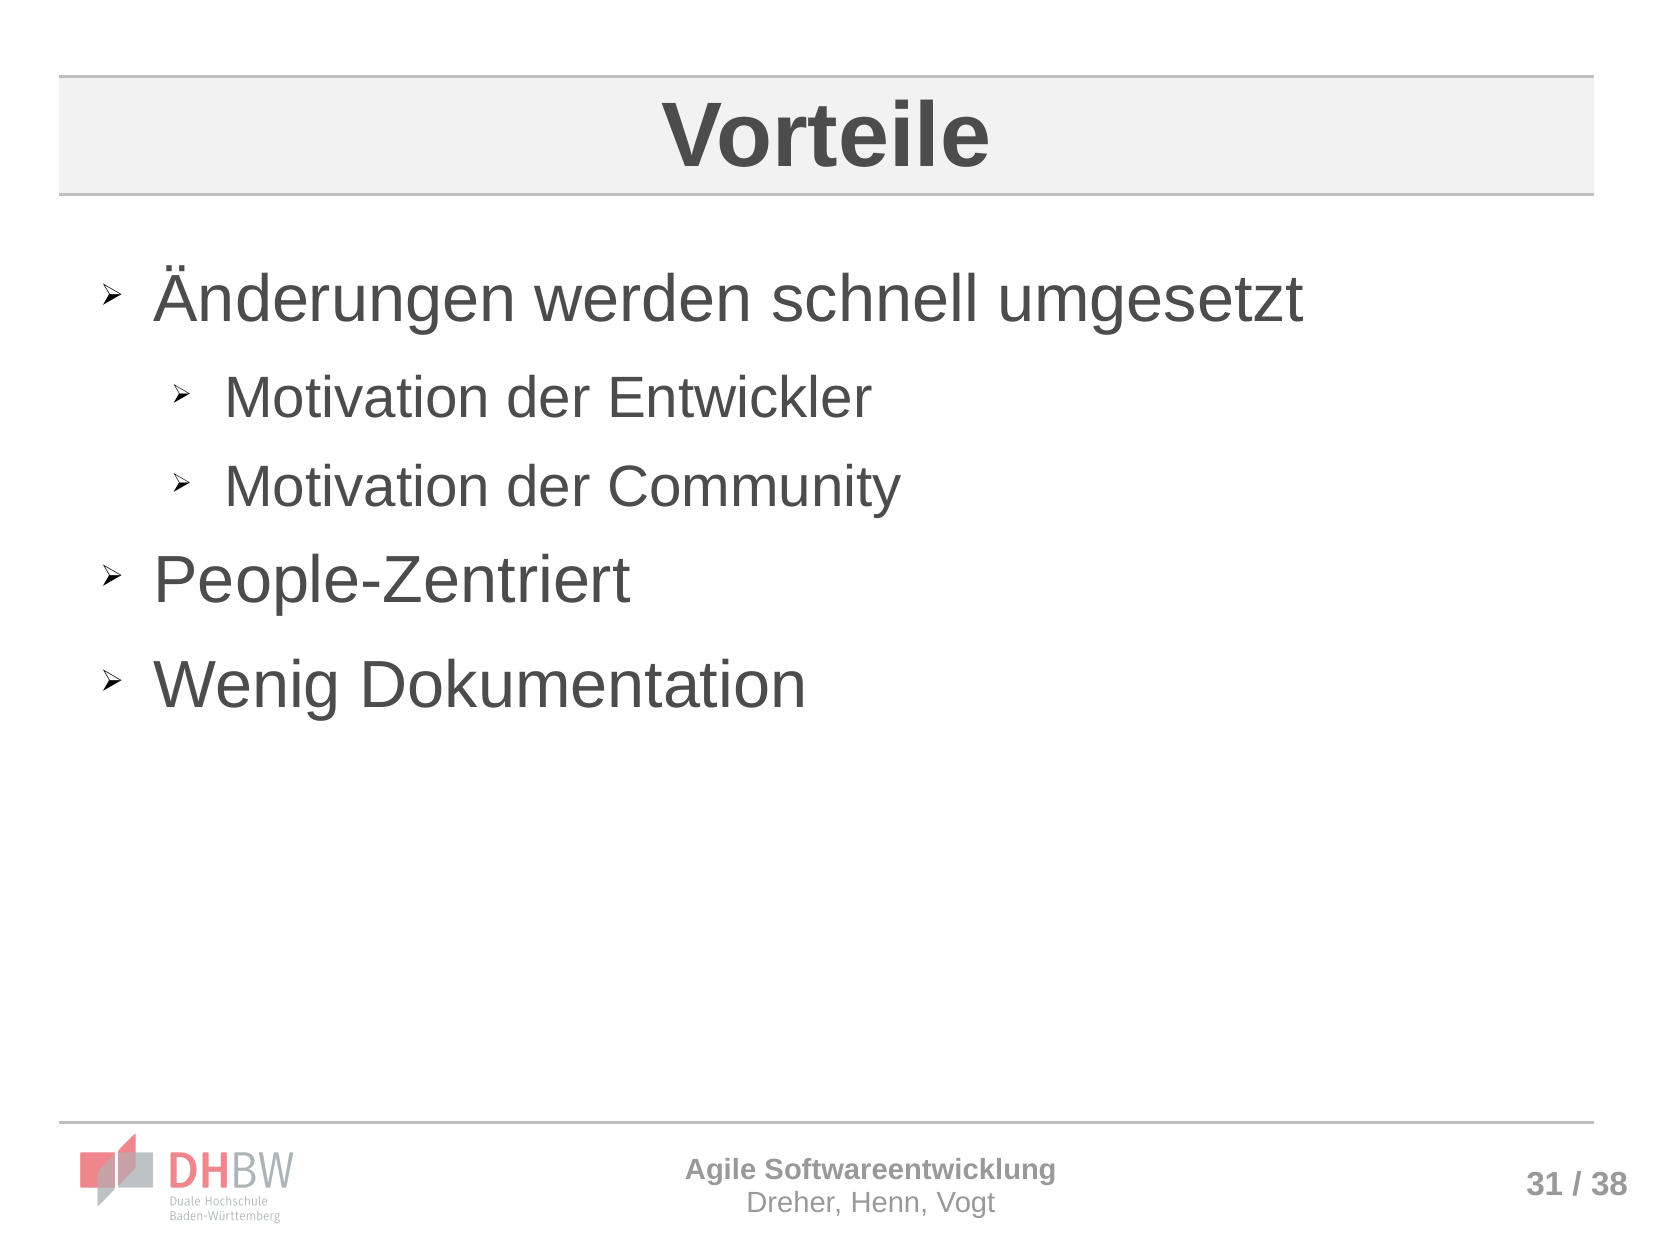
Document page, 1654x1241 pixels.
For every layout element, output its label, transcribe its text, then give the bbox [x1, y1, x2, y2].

title Vorteile [82, 31, 1571, 239]
picture [78, 1133, 296, 1225]
list Änderungen werden schnell umgesetzt Motivation der Entwickler Motivation der Community People-Zentriert Wenig Dokumentation [82, 260, 1571, 1080]
